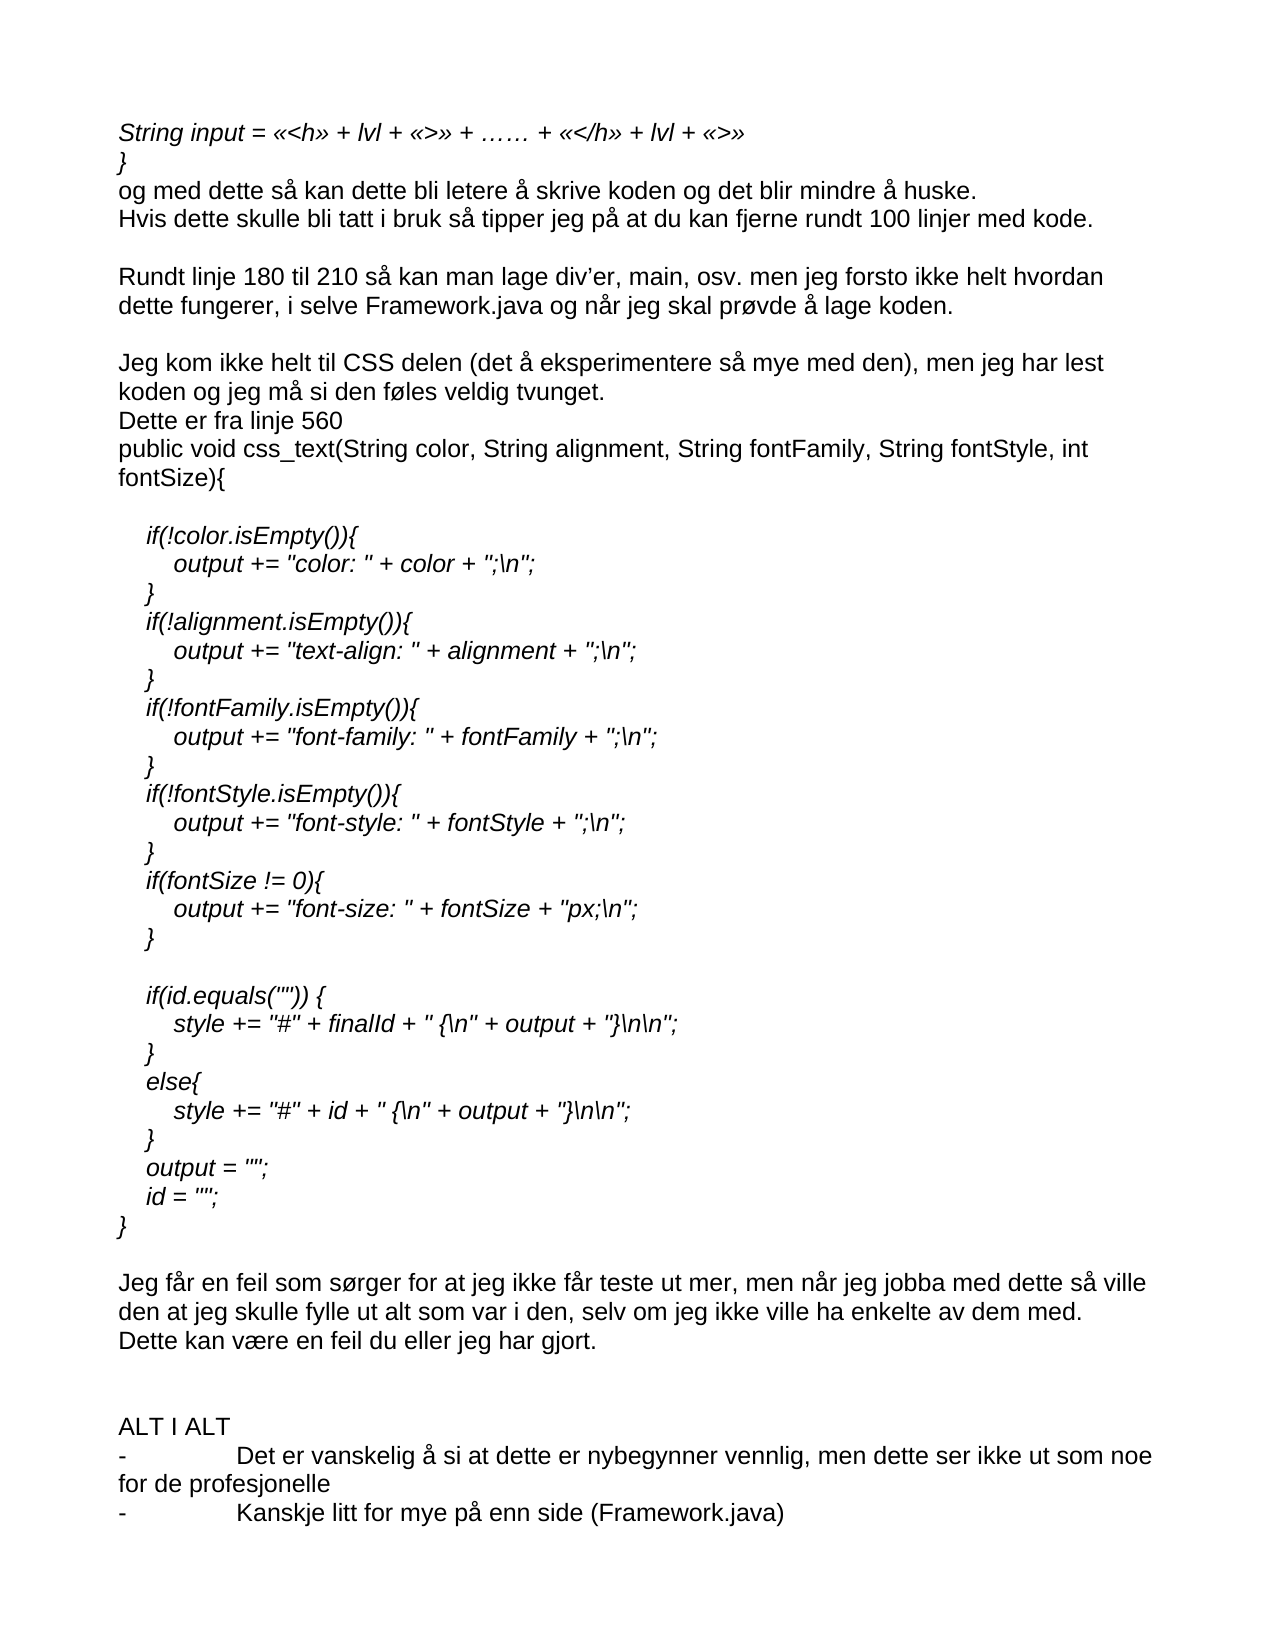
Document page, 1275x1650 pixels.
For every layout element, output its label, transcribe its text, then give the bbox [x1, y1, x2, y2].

text String input = «<h» + lvl + «>» + …… + «</h» + lvl + «>» [118, 118, 1157, 147]
text output += "font-family: " + fontFamily + ";\n"; [118, 722, 1157, 751]
text - Det er vanskelig å si at dette er nybegynner vennlig, men dette ser ikke ut som noe for de profesjonelle [118, 1441, 1157, 1498]
text else{ [118, 1067, 1157, 1096]
text } [118, 147, 1157, 176]
text Rundt linje 180 til 210 så kan man lage div’er, main, osv. men jeg forsto ikke helt hvordan dette fungerer, i selve Framework.java og når jeg skal prøvde å lage koden. [118, 262, 1157, 319]
text - Kanskje litt for mye på enn side (Framework.java) [118, 1498, 1157, 1527]
text output += "color: " + color + ";\n"; [118, 549, 1157, 578]
text } [118, 751, 1157, 779]
text output += "text-align: " + alignment + ";\n"; [118, 636, 1157, 664]
text Dette er fra linje 560 [118, 406, 1157, 434]
text if(fontSize != 0){ [118, 866, 1157, 894]
text } [118, 664, 1157, 693]
text style += "#" + id + " {\n" + output + "}\n\n"; [118, 1096, 1157, 1124]
text output += "font-style: " + fontStyle + ";\n"; [118, 808, 1157, 837]
text Jeg får en feil som sørger for at jeg ikke får teste ut mer, men når jeg jobba med dette så ville den at jeg skulle fylle ut alt som var i den, selv om jeg ikke ville ha enkelte av dem med. [118, 1268, 1157, 1326]
text if(!fontFamily.isEmpty()){ [118, 693, 1157, 722]
text if(id.equals("")) { [118, 981, 1157, 1009]
text output = ""; [118, 1153, 1157, 1182]
text if(!color.isEmpty()){ [118, 521, 1157, 549]
text Jeg kom ikke helt til CSS delen (det å eksperimentere så mye med den), men jeg har lest koden og jeg må si den føles veldig tvunget. [118, 348, 1157, 406]
text public void css_text(String color, String alignment, String fontFamily, String fontStyle, int fontSize){ [118, 434, 1157, 492]
text ALT I ALT [118, 1412, 1157, 1441]
text Dette kan være en feil du eller jeg har gjort. [118, 1326, 1157, 1354]
text } [118, 578, 1157, 607]
text if(!fontStyle.isEmpty()){ [118, 779, 1157, 808]
text } [118, 1124, 1157, 1153]
text } [118, 923, 1157, 952]
text style += "#" + finalId + " {\n" + output + "}\n\n"; [118, 1009, 1157, 1038]
text } [118, 1038, 1157, 1067]
text } [118, 1211, 1157, 1239]
text og med dette så kan dette bli letere å skrive koden og det blir mindre å huske. [118, 176, 1157, 204]
text } [118, 837, 1157, 866]
text id = ""; [118, 1182, 1157, 1211]
text if(!alignment.isEmpty()){ [118, 607, 1157, 636]
text output += "font-size: " + fontSize + "px;\n"; [118, 894, 1157, 923]
text Hvis dette skulle bli tatt i bruk så tipper jeg på at du kan fjerne rundt 100 linjer med kode. [118, 204, 1157, 233]
